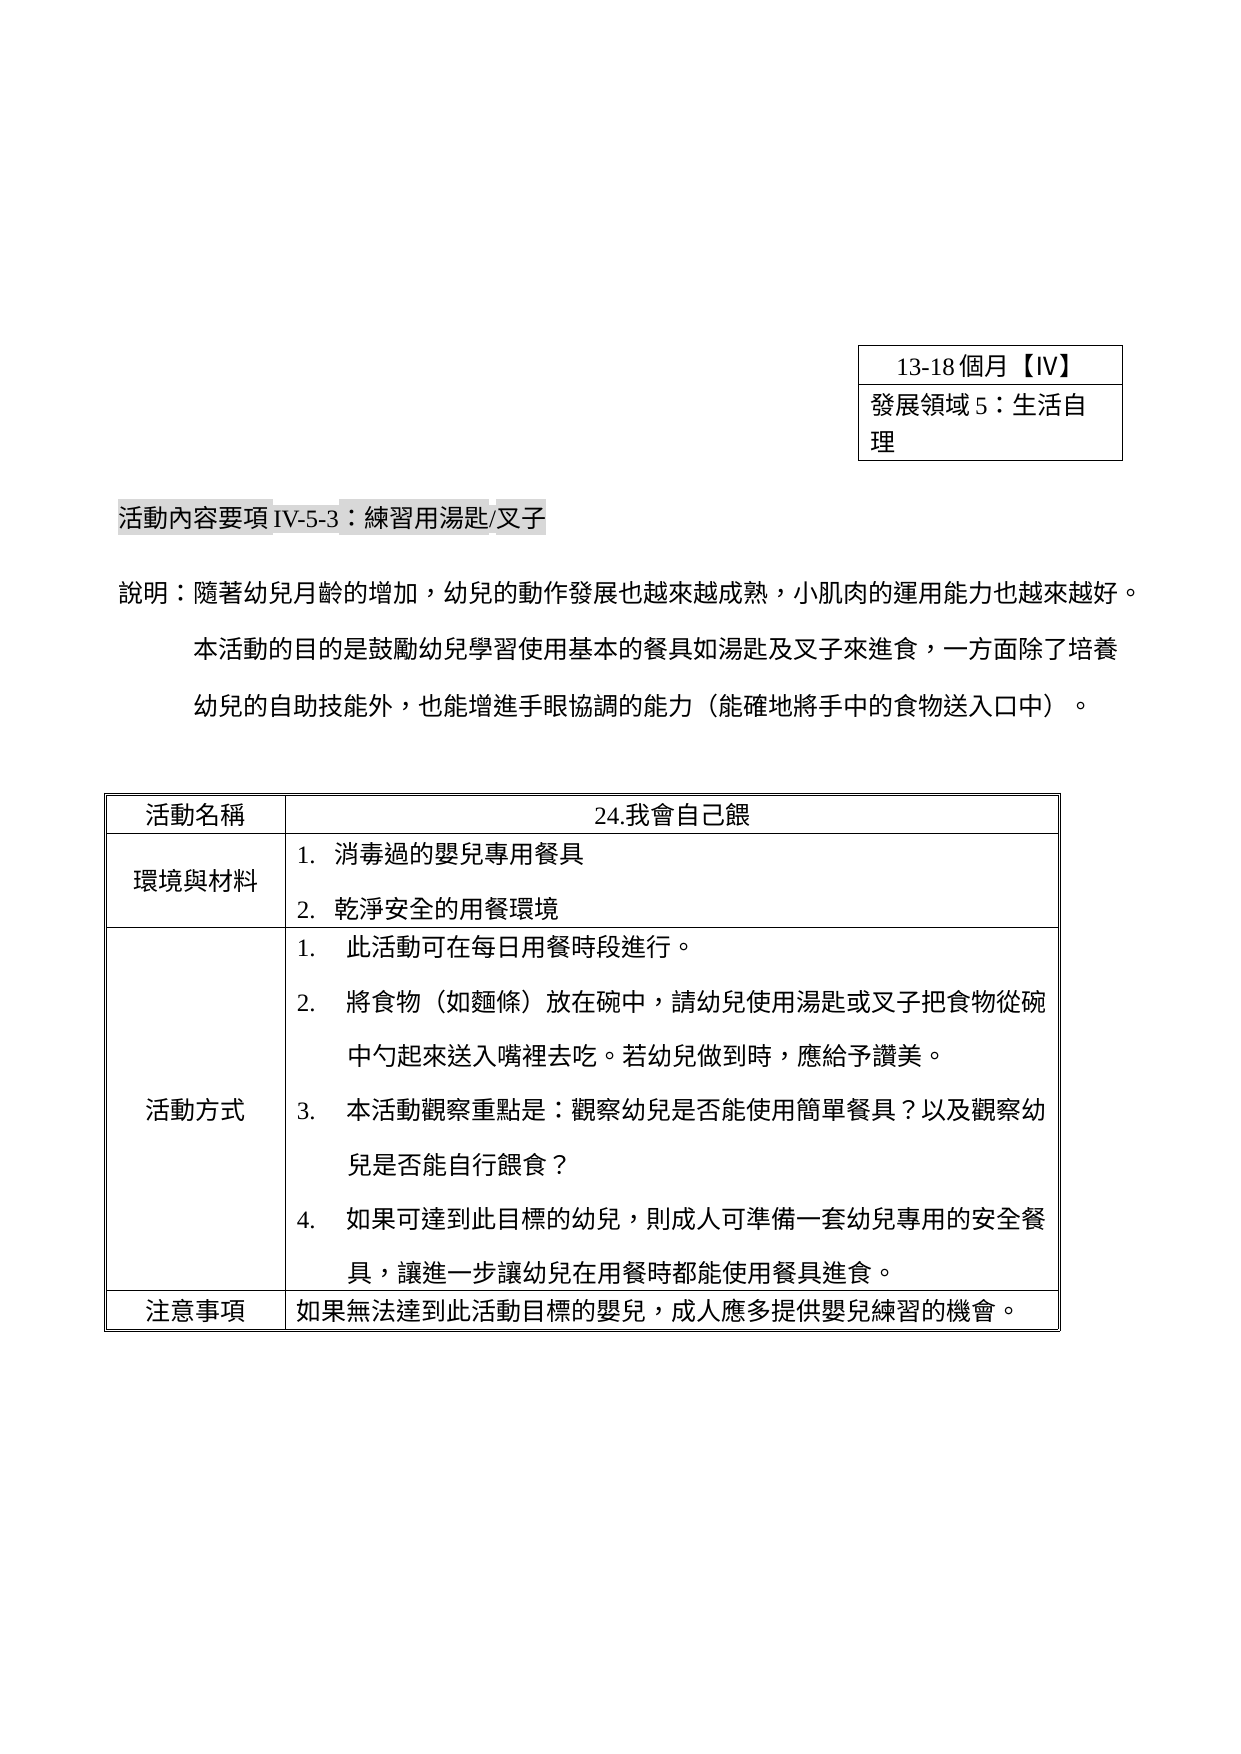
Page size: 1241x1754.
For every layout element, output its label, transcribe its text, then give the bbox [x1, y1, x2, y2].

table_cell 活動方式 [107, 928, 285, 1290]
text 活動內容要項IV-5-3：練習用湯匙/叉子 [118, 498, 1122, 536]
table_cell 如果無法達到此活動目標的嬰兒，成人應多提供嬰兒練習的機會。 [286, 1291, 1058, 1329]
table_header 活動名稱 [107, 796, 285, 832]
table_cell 消毒過的嬰兒專用餐具 乾淨安全的用餐環境 [286, 834, 1058, 927]
table_cell 環境與材料 [107, 834, 285, 927]
table_header 13-18個月【Ⅳ】 [859, 346, 1122, 383]
table_cell 注意事項 [107, 1291, 285, 1329]
table_cell 此活動可在每日用餐時段進行。 將食物（如麵條）放在碗中，請幼兒使用湯匙或叉子把食物從碗中勺起來送入嘴裡去吃。若幼兒做到時，應給予讚美。 本活動觀察重點是：觀察幼兒是否能使用簡單餐具？以及觀察幼兒是否能自行餵食？ 如果可達到此目標的幼兒，則成人可準備一套幼兒專用的安全餐具，讓進一步讓幼兒在用餐時都能使用餐具進食。 [286, 928, 1058, 1290]
table_cell 發展領域5：生活自理 [859, 385, 1122, 459]
table_header 24.我會自己餵 [286, 796, 1058, 832]
text 說明：隨著幼兒月齡的增加，幼兒的動作發展也越來越成熟，小肌肉的運用能力也越來越好。本活動的目的是鼓勵幼兒學習使用基本的餐具如湯匙及叉子來進食，一方面除了培養幼兒的自助技能外，也能增進手眼協調的能力（能確地將手中的食物送入口中）。 [118, 573, 1122, 723]
